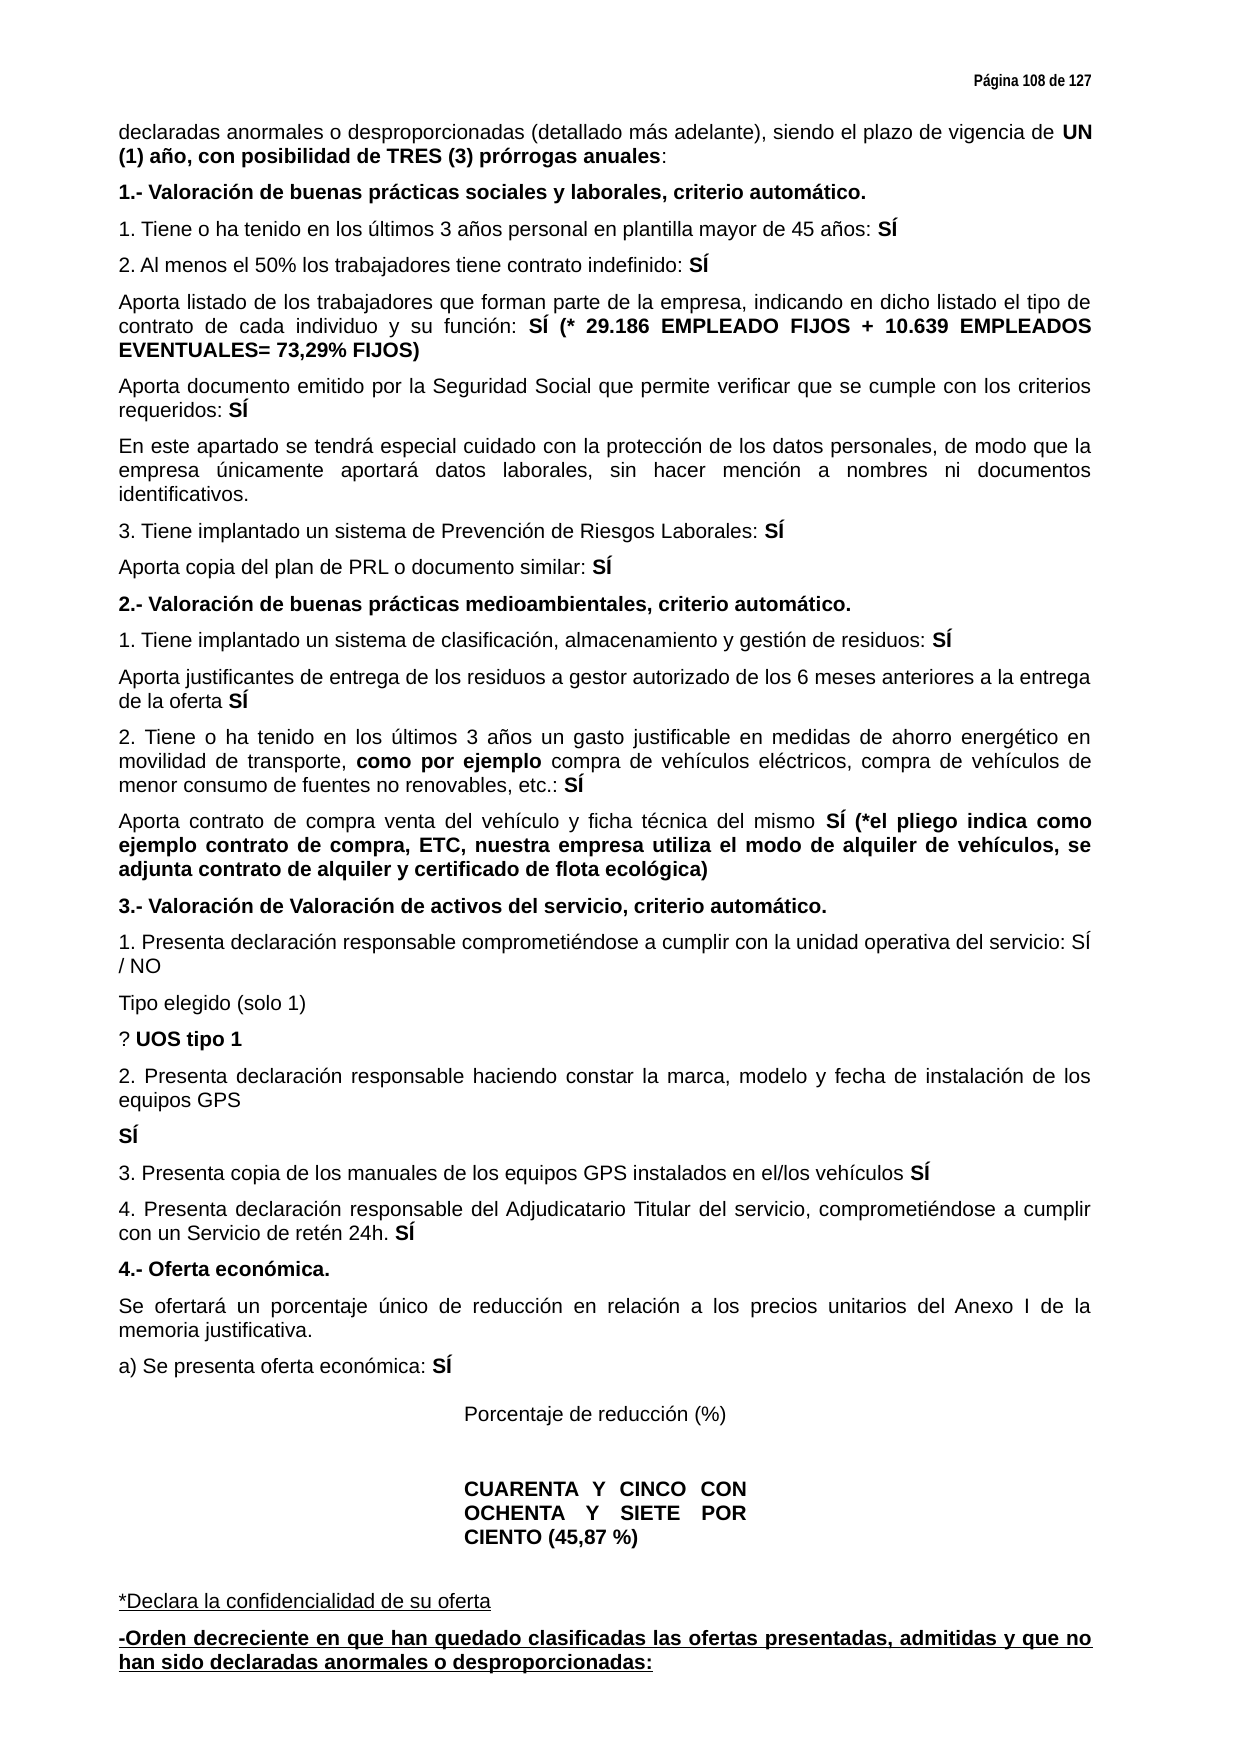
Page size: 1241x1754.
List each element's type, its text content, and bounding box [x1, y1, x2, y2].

text SÍ [118, 1124, 1092, 1148]
text 1. Presenta declaración responsable comprometiéndose a cumplir con la unidad operativa del servicio: SÍ / NO [118, 930, 1092, 978]
table_cell CUARENTA Y CINCO CON OCHENTA Y SIETE POR CIENTO (45,87 %) [453, 1466, 758, 1589]
table_header Porcentaje de reducción (%) [453, 1391, 758, 1466]
text 4. Presenta declaración responsable del Adjudicatario Titular del servicio, comprometiéndose a cumplir con un Servicio de retén 24h. SÍ [118, 1197, 1092, 1245]
text Aporta copia del plan de PRL o documento similar: SÍ [118, 555, 1092, 579]
text 3.- Valoración de Valoración de activos del servicio, criterio automático. [118, 894, 1092, 918]
text En este apartado se tendrá especial cuidado con la protección de los datos personales, de modo que la empresa únicamente aportará datos laborales, sin hacer mención a nombres ni documentos identificativos. [118, 434, 1092, 506]
text Tipo elegido (solo 1) [118, 991, 1092, 1014]
text declaradas anormales o desproporcionadas (detallado más adelante), siendo el plazo de vigencia de UN (1) año, con posibilidad de TRES (3) prórrogas anuales: [118, 120, 1092, 168]
text 3. Presenta copia de los manuales de los equipos GPS instalados en el/los vehículos SÍ [118, 1160, 1092, 1184]
text 1.- Valoración de buenas prácticas sociales y laborales, criterio automático. [118, 180, 1092, 204]
text ? UOS tipo 1 [118, 1027, 1092, 1051]
text a) Se presenta oferta económica: SÍ [118, 1354, 1092, 1378]
text Aporta justificantes de entrega de los residuos a gestor autorizado de los 6 meses anteriores a la entrega de la oferta SÍ [118, 664, 1092, 712]
text -Orden decreciente en que han quedado clasificadas las ofertas presentadas, admitidas y que no [118, 1626, 1092, 1647]
text 2. Presenta declaración responsable haciendo constar la marca, modelo y fecha de instalación de los equipos GPS [118, 1063, 1092, 1111]
text han sido declaradas anormales o desproporcionadas: [118, 1648, 1092, 1673]
text 2. Al menos el 50% los trabajadores tiene contrato indefinido: SÍ [118, 253, 1092, 277]
text 2.- Valoración de buenas prácticas medioambientales, criterio automático. [118, 592, 1092, 616]
text Se ofertará un porcentaje único de reducción en relación a los precios unitarios del Anexo I de la memoria justificativa. [118, 1294, 1092, 1342]
text 2. Tiene o ha tenido en los últimos 3 años un gasto justificable en medidas de ahorro energético en movilidad de transporte, como por ejemplo compra de vehículos eléctricos, compra de vehículos de menor consumo de fuentes no renovables, etc.: SÍ [118, 725, 1092, 797]
text 4.- Oferta económica. [118, 1257, 1092, 1281]
text Aporta listado de los trabajadores que forman parte de la empresa, indicando en dicho listado el tipo de contrato de cada individuo y su función: SÍ (* 29.186 EMPLEADO FIJOS + 10.639 EMPLEADOS EVENTUALES= 73,29% FIJOS) [118, 289, 1092, 361]
text Aporta documento emitido por la Seguridad Social que permite verificar que se cumple con los criterios requeridos: SÍ [118, 374, 1092, 422]
text *Declara la confidencialidad de su oferta [118, 1589, 1092, 1613]
text 3. Tiene implantado un sistema de Prevención de Riesgos Laborales: SÍ [118, 519, 1092, 543]
text 1. Tiene implantado un sistema de clasificación, almacenamiento y gestión de residuos: SÍ [118, 628, 1092, 652]
text Aporta contrato de compra venta del vehículo y ficha técnica del mismo SÍ (*el pliego indica como ejemplo contrato de compra, ETC, nuestra empresa utiliza el modo de alquiler de vehículos, se adjunta contrato de alquiler y certificado de flota ecológica) [118, 809, 1092, 881]
text 1. Tiene o ha tenido en los últimos 3 años personal en plantilla mayor de 45 años: SÍ [118, 217, 1092, 241]
